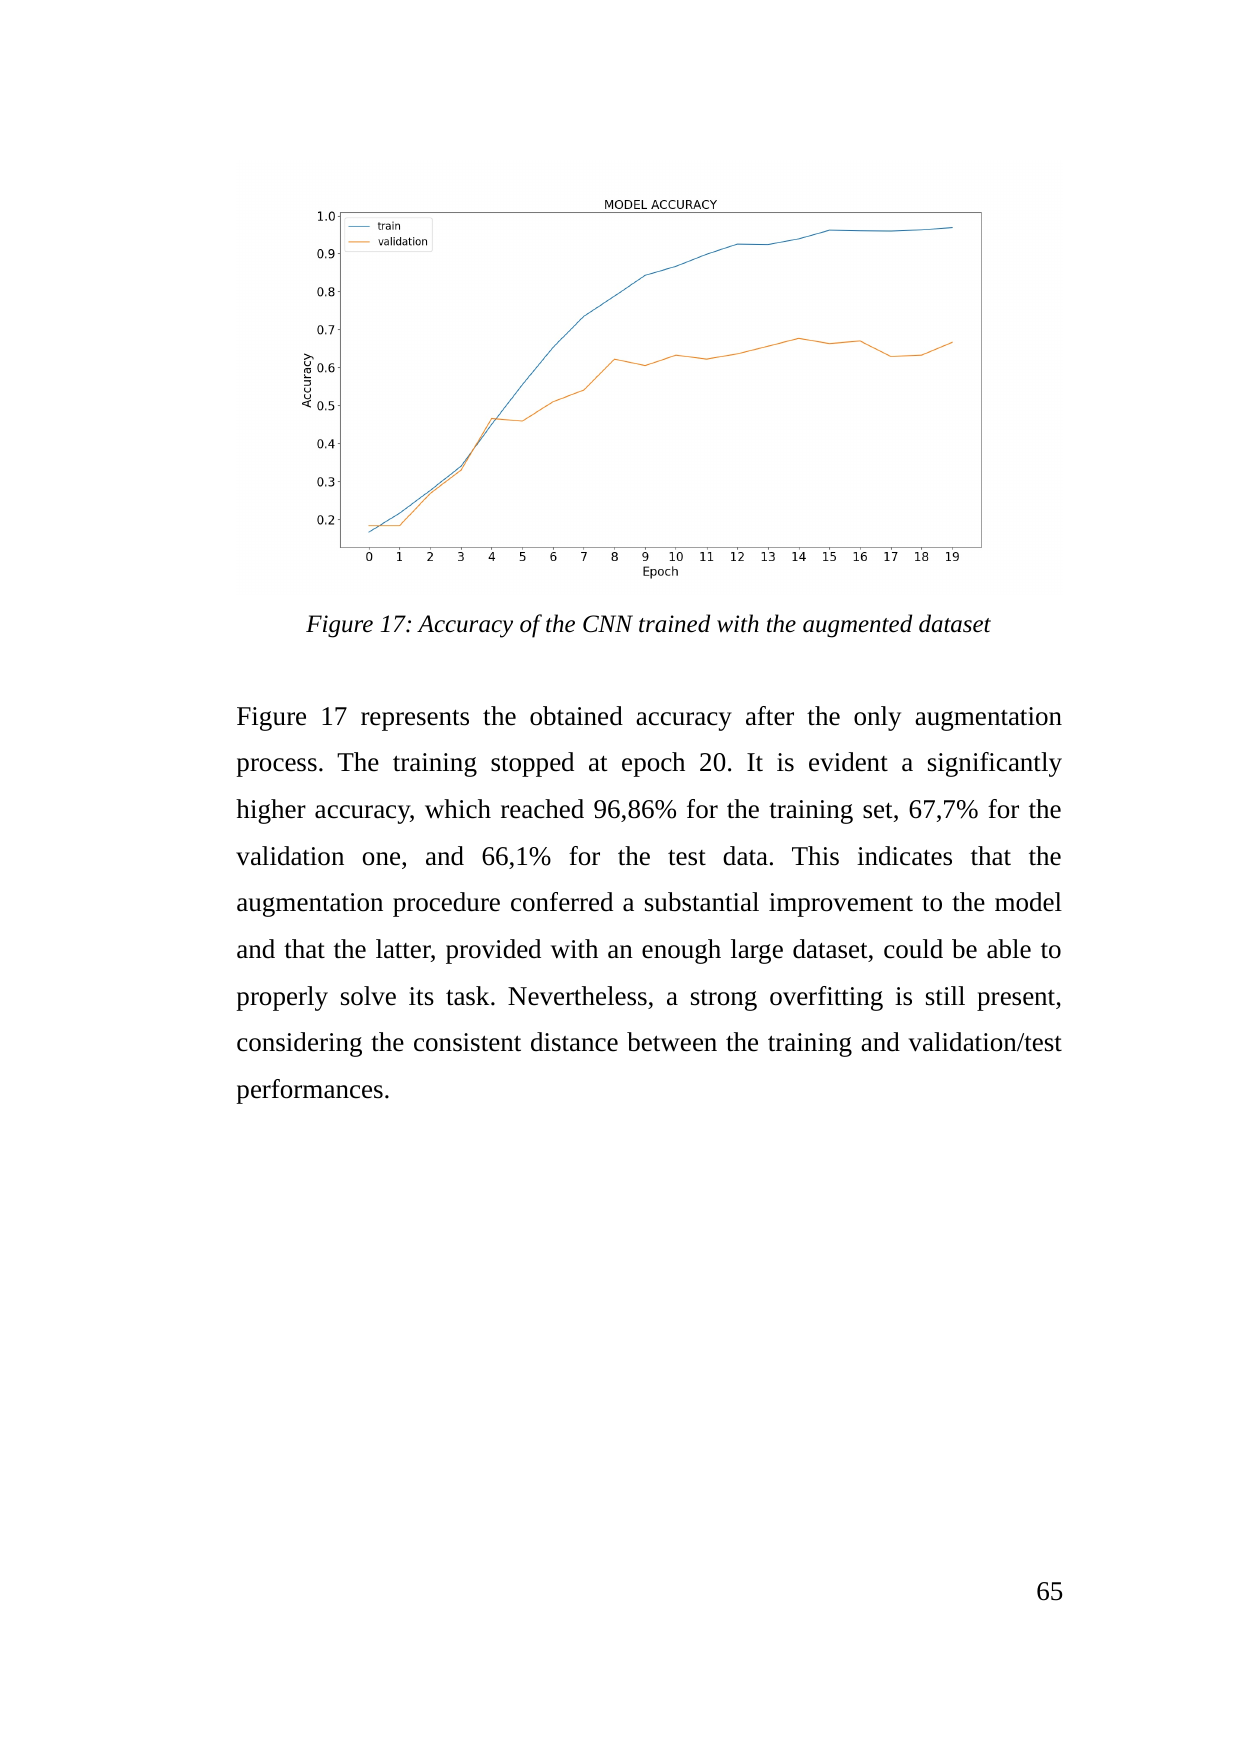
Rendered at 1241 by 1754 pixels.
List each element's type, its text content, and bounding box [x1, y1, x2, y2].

text Figure 17: Accuracy of the CNN trained with the augmented dataset [236, 595, 1063, 638]
picture [236, 160, 1063, 595]
text Figure 17 represents the obtained accuracy after the only augmentation process. The training stopped at epoch 20. It is evident a significantly higher accuracy, which reached 96,86% for the training set, 67,7% for the validation one, and 66,1% for the test data. This indicates that the augmentation procedure conferred a substantial improvement to the model and that the latter, provided with an enough large dataset, could be able to properly solve its task. Nevertheless, a strong overfitting is still present, considering the consistent distance between the training and validation/test performances. [236, 700, 1063, 1104]
